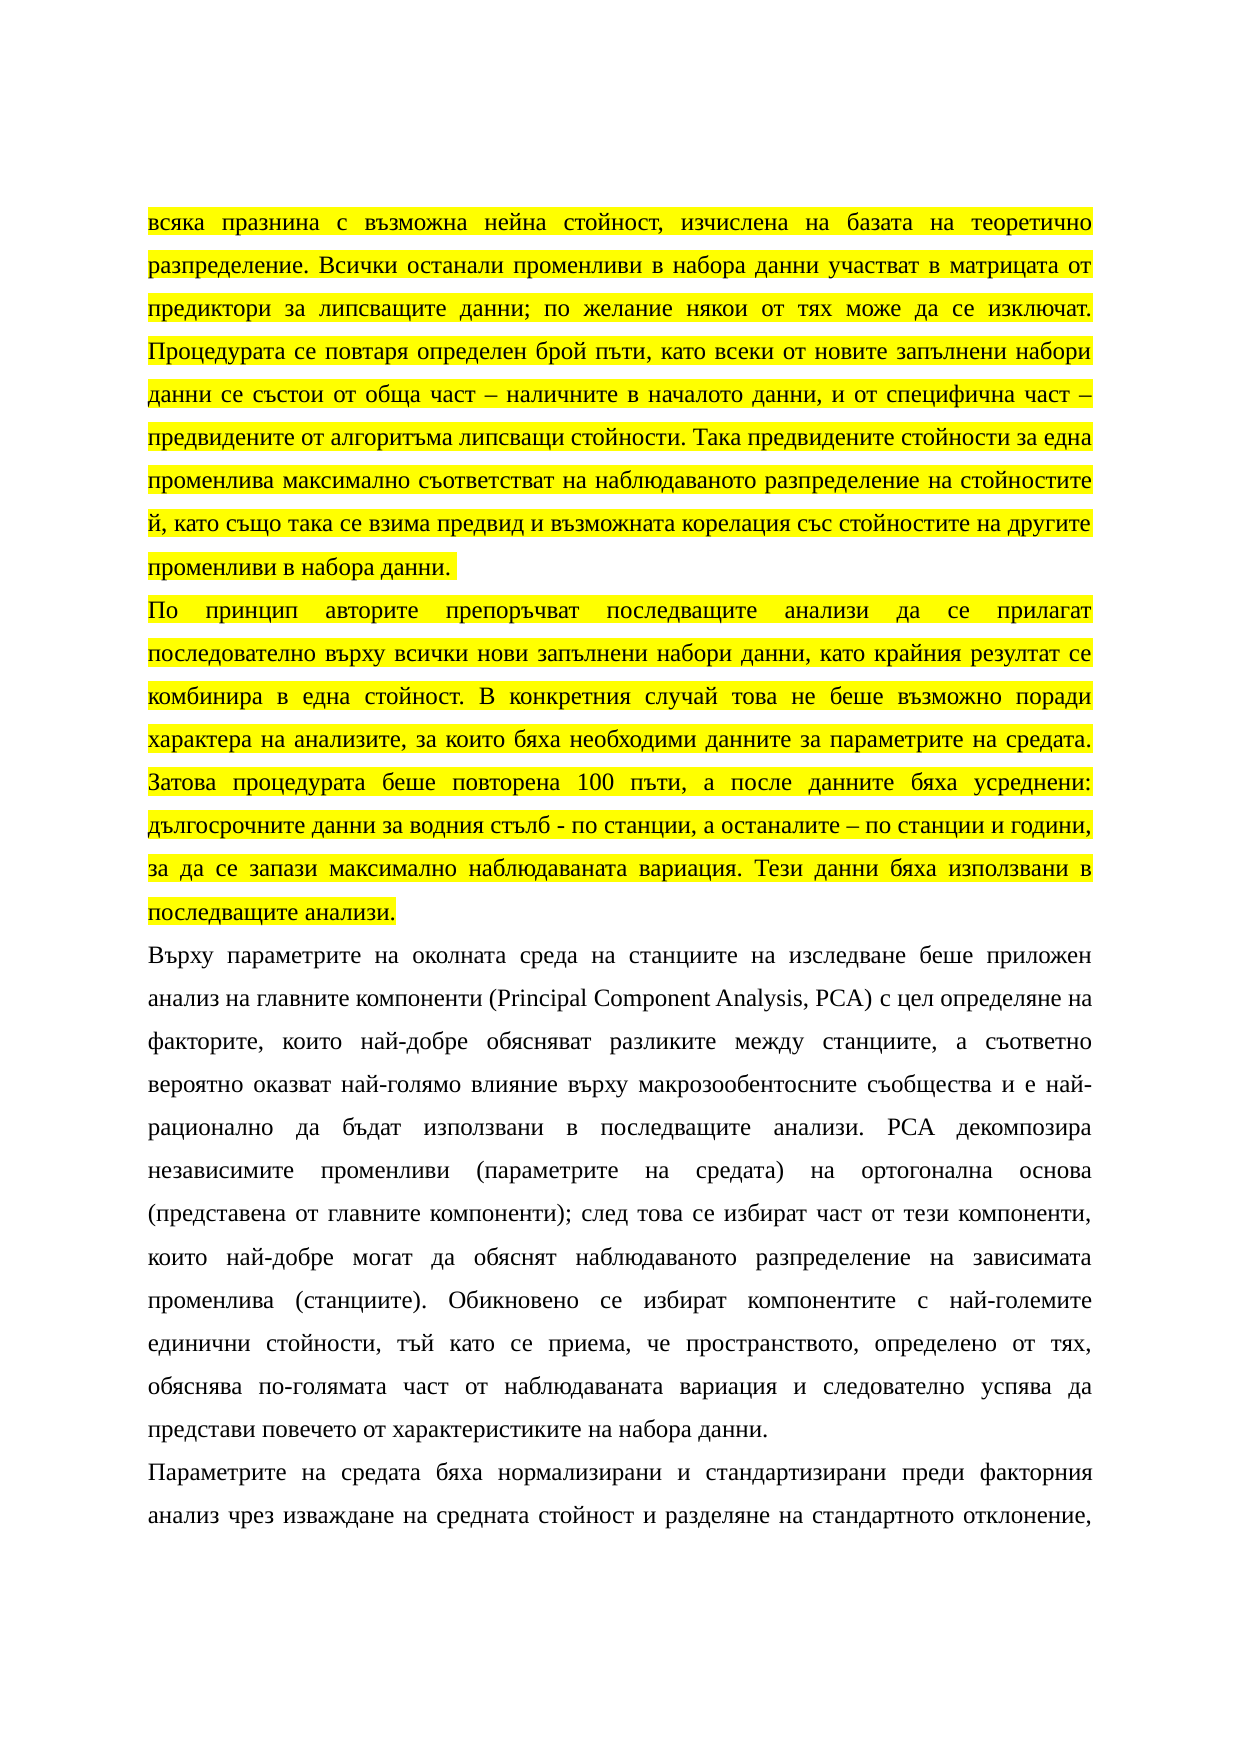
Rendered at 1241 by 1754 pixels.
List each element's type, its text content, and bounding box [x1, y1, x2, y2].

text Върху параметрите на околната среда на станциите на изследване беше приложен анализ на главните компоненти (Principal Component Analysis, PCA) с цел определяне на факторите, които най-добре обясняват разликите между станциите, а съответно вероятно оказват най-голямо влияние върху макрозообентосните съобщества и е най-рационално да бъдат използвани в последващите анализи. PCA декомпозира независимите променливи (параметрите на средата) на ортогонална основа (представена от главните компоненти); след това се избират част от тези компоненти, които най-добре могат да обяснят наблюдаваното разпределение на зависимата променлива (станциите). Обикновено се избират компонентите с най-големите единични стойности, тъй като се приема, че пространството, определено от тях, обяснява по-голямата част от наблюдаваната вариация и следователно успява да представи повечето от характеристиките на набора данни. [148, 940, 1093, 1443]
text всяка празнина с възможна нейна стойност, изчислена на базата на теоретично разпределение. Всички останали променливи в набора данни участват в матрицата от предиктори за липсващите данни; по желание някои от тях може да се изключат. Процедурата се повтаря определен брой пъти, като всеки от новите запълнени набори данни се състои от обща част – наличните в началото данни, и от специфична част – предвидените от алгоритъма липсващи стойности. Така предвидените стойности за една променлива максимално съответстват на наблюдаваното разпределение на стойностите й, като също така се взима предвид и възможната корелация със стойностите на другите променливи в набора данни. [148, 207, 1093, 580]
text Параметрите на средата бяха нормализирани и стандартизирани преди факторния анализ чрез изваждане на средната стойност и разделяне на стандартното отклонение, [148, 1457, 1093, 1529]
text По принцип авторите препоръчват последващите анализи да се прилагат последователно върху всички нови запълнени набори данни, като крайния резултат се комбинира в една стойност. В конкретния случай това не беше възможно поради характера на анализите, за които бяха необходими данните за параметрите на средата. Затова процедурата беше повторена 100 пъти, а после данните бяха усреднени: дългосрочните данни за водния стълб - по станции, а останалите – по станции и години, за да се запази максимално наблюдаваната вариация. Тези данни бяха използвани в последващите анализи. [148, 595, 1093, 925]
